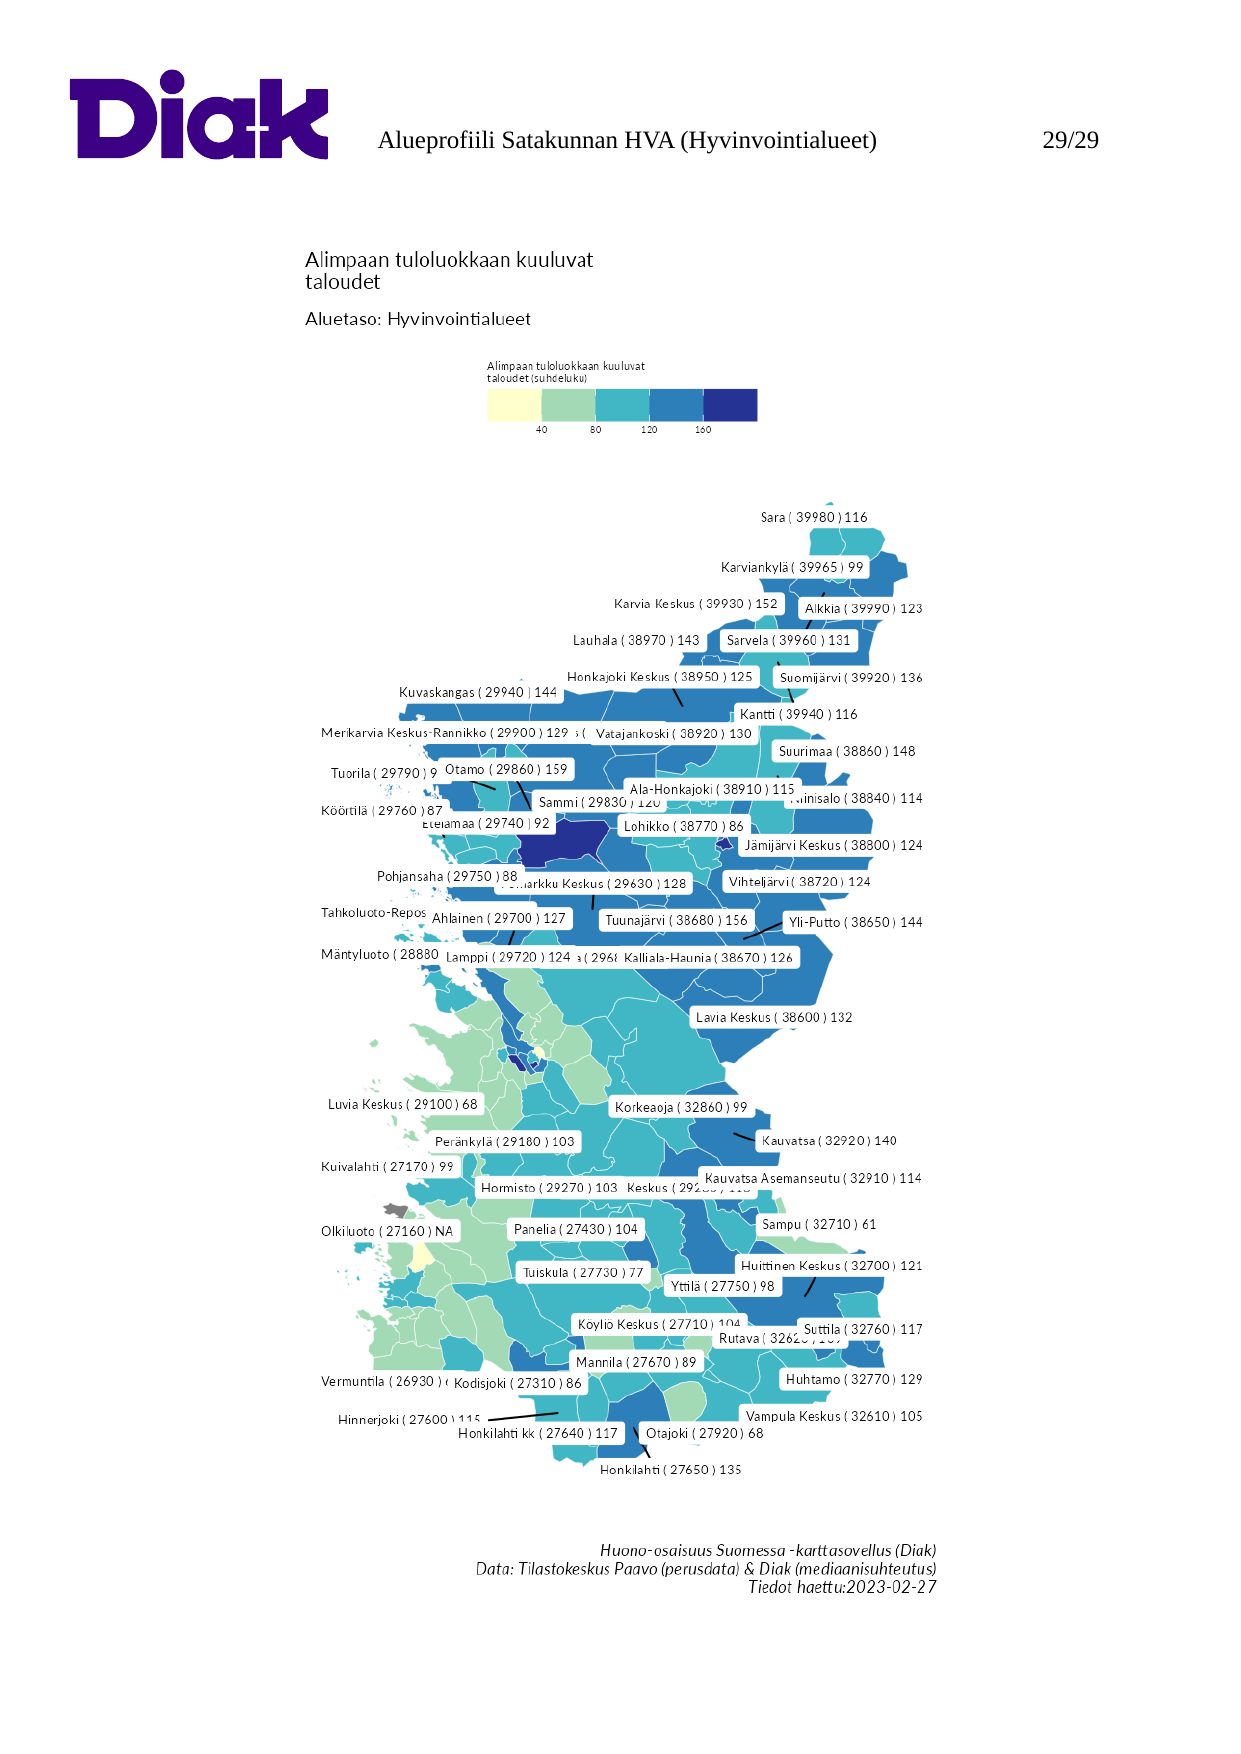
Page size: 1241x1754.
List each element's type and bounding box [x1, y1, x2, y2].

picture [61, 196, 1179, 1651]
